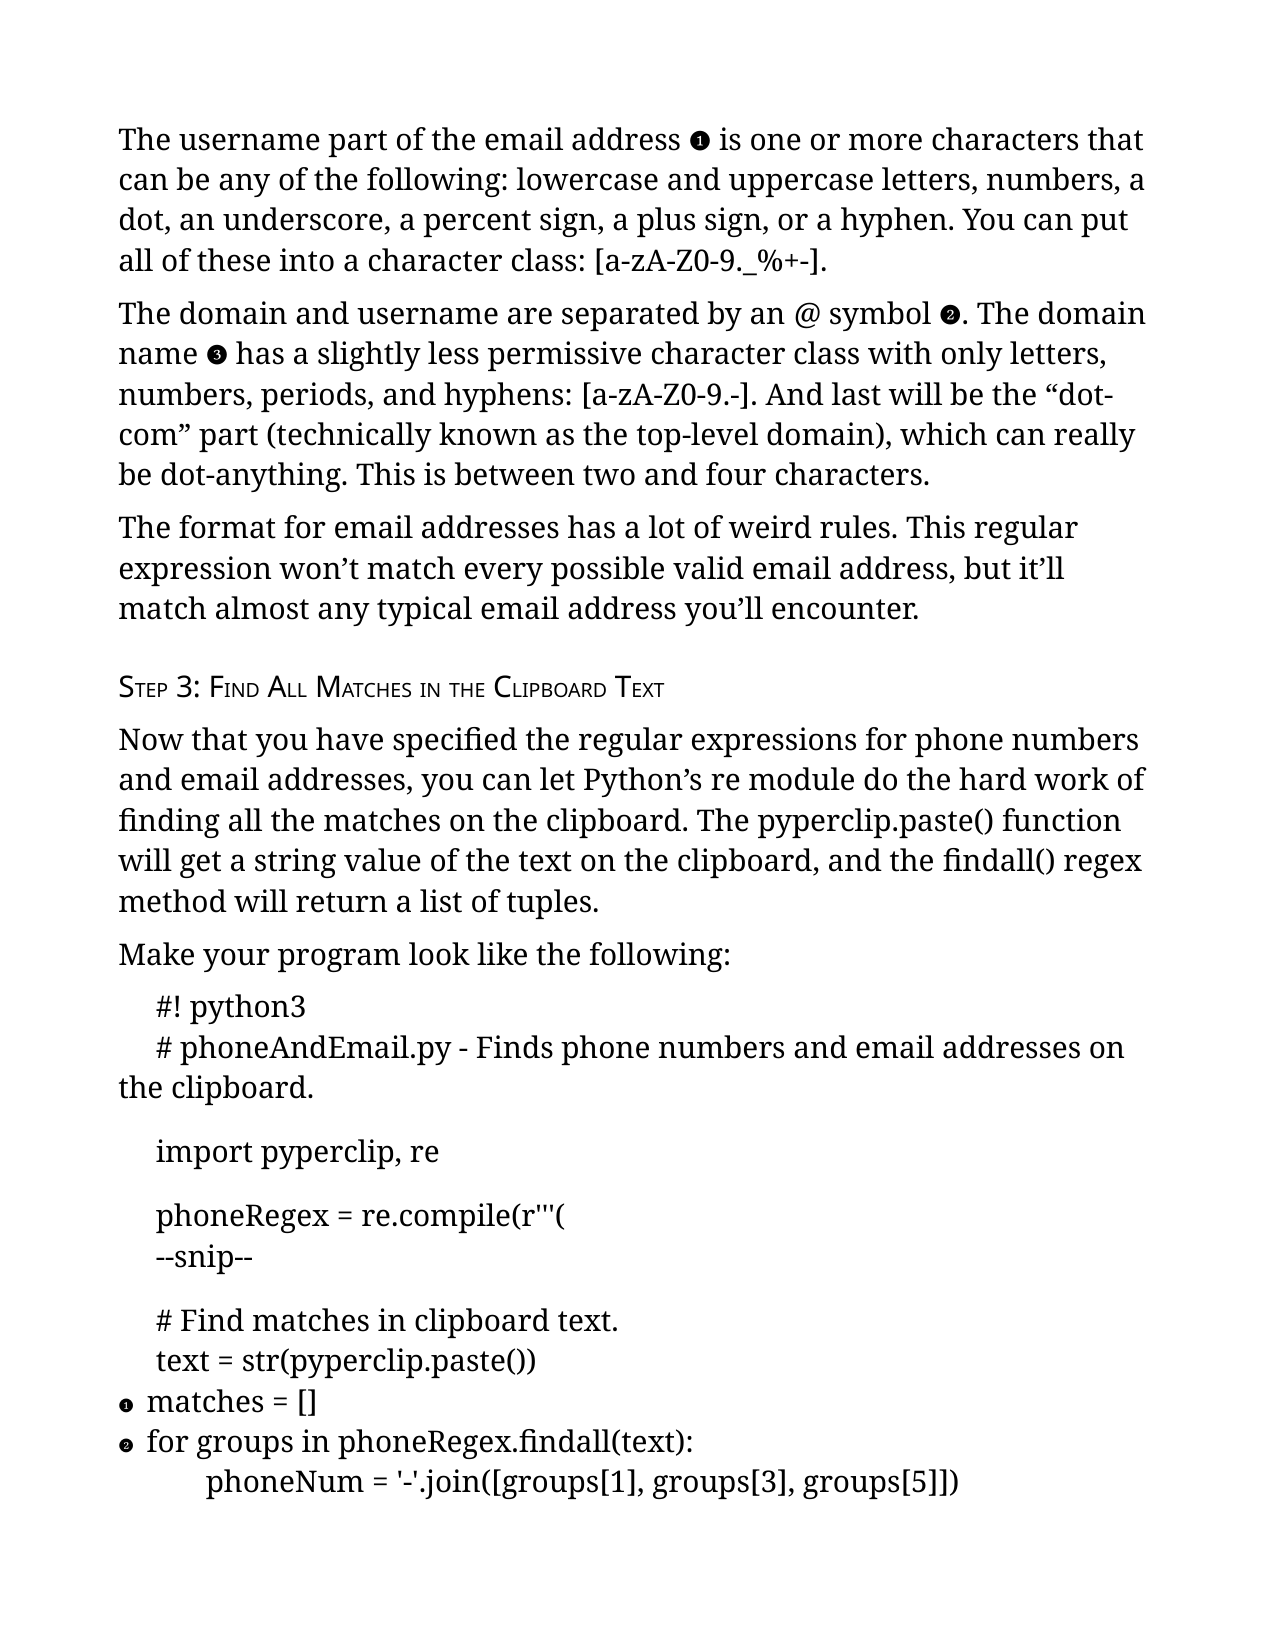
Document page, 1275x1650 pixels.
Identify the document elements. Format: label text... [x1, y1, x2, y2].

text # phoneAndEmail.py - Finds phone numbers and email addresses on the clipboard. [118, 1026, 1157, 1107]
text #! python3 [118, 986, 1157, 1026]
text import pyperclip, re [118, 1131, 1157, 1171]
text text = str(pyperclip.paste()) [118, 1340, 1157, 1380]
text phoneRegex = re.compile(r'''( [118, 1195, 1157, 1235]
text --snip-- [118, 1235, 1157, 1276]
subtitle Step 3: Find All Matches in the Clipboard Text [118, 666, 1157, 706]
text ❶ matches = [] [118, 1380, 1157, 1421]
text phoneNum = '-'.join([groups[1], groups[3], groups[5]]) [118, 1461, 1157, 1502]
text The format for email addresses has a lot of weird rules. This regular expression won’t match every possible valid email address, but it’ll match almost any typical email address you’ll encounter. [118, 507, 1157, 628]
text The username part of the email address ❶ is one or more characters that can be any of the following: lowercase and uppercase letters, numbers, a dot, an underscore, a percent sign, a plus sign, or a hyphen. You can put all of these into a character class: [a-zA-Z0-9._%+-]. [118, 118, 1157, 280]
text # Find matches in clipboard text. [118, 1299, 1157, 1340]
text ❷ for groups in phoneRegex.findall(text): [118, 1421, 1157, 1461]
text The domain and username are separated by an @ symbol ❷. The domain name ❸ has a slightly less permissive character class with only letters, numbers, periods, and hyphens: [a-zA-Z0-9.-]. And last will be the “dot-com” part (technically known as the top-level domain), which can really be dot-anything. This is between two and four characters. [118, 292, 1157, 494]
text Make your program look like the following: [118, 933, 1157, 973]
text Now that you have specified the regular expressions for phone numbers and email addresses, you can let Python’s re module do the hard work of finding all the matches on the clipboard. The pyperclip.paste() function will get a string value of the text on the clipboard, and the findall() regex method will return a list of tuples. [118, 718, 1157, 921]
